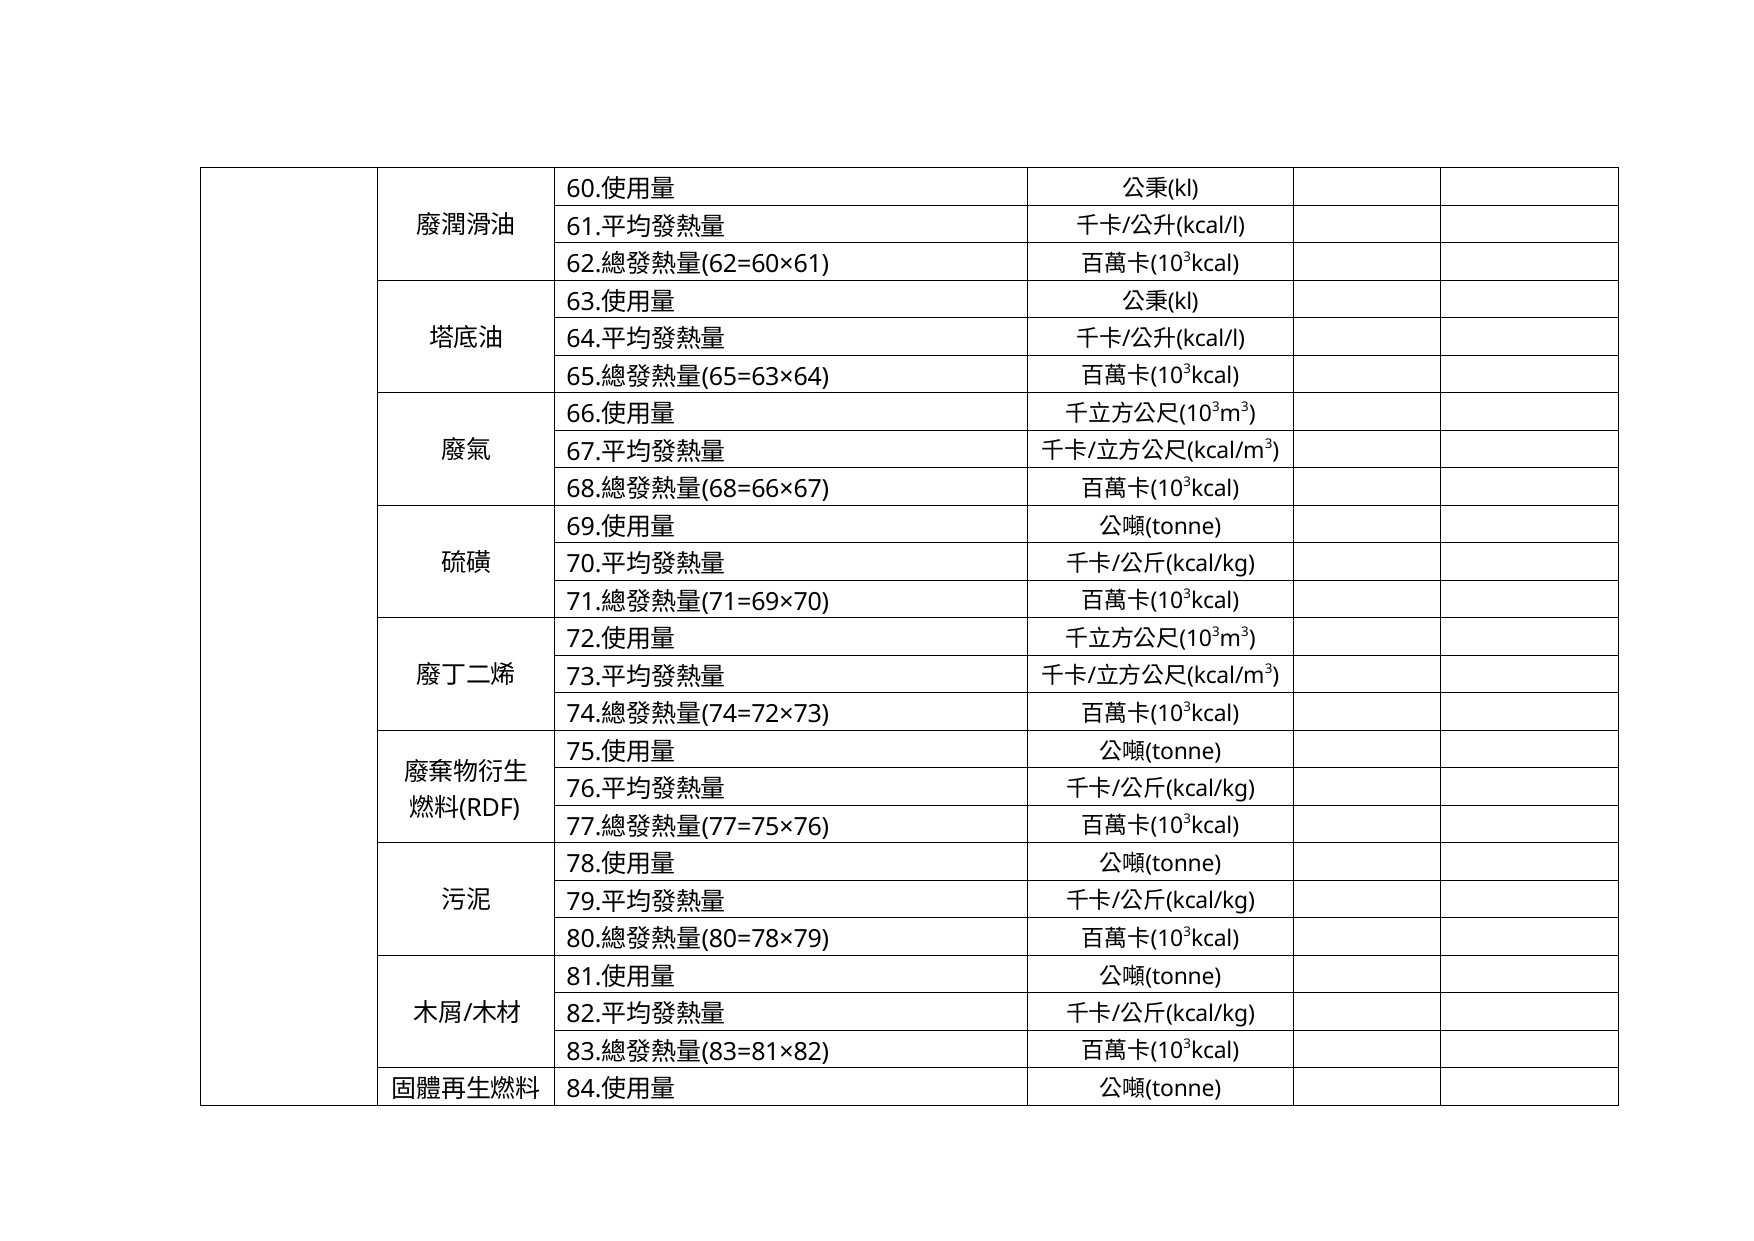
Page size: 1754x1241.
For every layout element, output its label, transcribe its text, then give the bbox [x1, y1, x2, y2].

table_cell 百萬卡(103kcal) [1028, 356, 1293, 392]
table_cell [1294, 1031, 1440, 1067]
table_cell 千卡/公斤(kcal/kg) [1028, 543, 1293, 580]
table_cell 廢丁二烯 [378, 618, 554, 730]
table_cell [1441, 243, 1618, 280]
table_cell 69.使用量 [555, 506, 1027, 542]
table_cell 72.使用量 [555, 618, 1027, 655]
table_cell 硫磺 [378, 506, 554, 617]
table_cell [1294, 318, 1440, 355]
table_cell [1294, 693, 1440, 730]
table_header [201, 168, 377, 1105]
table_cell 百萬卡(103kcal) [1028, 918, 1293, 955]
table_cell [1294, 881, 1440, 917]
table_cell [1441, 956, 1618, 992]
table_cell 百萬卡(103kcal) [1028, 581, 1293, 617]
table_cell 百萬卡(103kcal) [1028, 693, 1293, 730]
table_cell [1294, 281, 1440, 317]
table_cell 84.使用量 [555, 1068, 1027, 1105]
table_cell [1294, 618, 1440, 655]
table_header 60.使用量 [555, 168, 1027, 205]
table_cell 公噸(tonne) [1028, 1068, 1293, 1105]
table_cell [1441, 206, 1618, 242]
table_cell 公噸(tonne) [1028, 843, 1293, 880]
table_cell 67.平均發熱量 [555, 431, 1027, 467]
table_cell [1294, 656, 1440, 692]
table_cell 千卡/公斤(kcal/kg) [1028, 768, 1293, 805]
table_cell 百萬卡(103kcal) [1028, 243, 1293, 280]
table_cell [1294, 543, 1440, 580]
table_cell 68.總發熱量(68=66×67) [555, 468, 1027, 505]
table_cell 77.總發熱量(77=75×76) [555, 806, 1027, 842]
table_cell 污泥 [378, 843, 554, 955]
table_cell 百萬卡(103kcal) [1028, 806, 1293, 842]
table_cell [1441, 806, 1618, 842]
table_cell 廢棄物衍生燃料(RDF) [378, 731, 554, 842]
table_cell 千立方公尺(103m3) [1028, 618, 1293, 655]
table_cell 79.平均發熱量 [555, 881, 1027, 917]
table_header [1294, 168, 1440, 205]
table_cell [1441, 881, 1618, 917]
table_cell 公噸(tonne) [1028, 731, 1293, 767]
table_cell [1441, 468, 1618, 505]
table_cell 64.平均發熱量 [555, 318, 1027, 355]
table_cell [1294, 468, 1440, 505]
table_cell [1294, 993, 1440, 1030]
table_cell 63.使用量 [555, 281, 1027, 317]
table_cell [1294, 393, 1440, 430]
table_cell [1294, 956, 1440, 992]
table_cell [1441, 1031, 1618, 1067]
table_cell 百萬卡(103kcal) [1028, 468, 1293, 505]
table_cell 81.使用量 [555, 956, 1027, 992]
table_cell 80.總發熱量(80=78×79) [555, 918, 1027, 955]
table_cell 78.使用量 [555, 843, 1027, 880]
table_cell 百萬卡(103kcal) [1028, 1031, 1293, 1067]
table_cell 公噸(tonne) [1028, 956, 1293, 992]
table_cell 千卡/公升(kcal/l) [1028, 206, 1293, 242]
table_cell [1294, 431, 1440, 467]
table_cell [1294, 1068, 1440, 1105]
table_cell [1294, 843, 1440, 880]
table_cell 千卡/公斤(kcal/kg) [1028, 993, 1293, 1030]
table_cell 千卡/公升(kcal/l) [1028, 318, 1293, 355]
table_cell 公噸(tonne) [1028, 506, 1293, 542]
table_cell 千立方公尺(103m3) [1028, 393, 1293, 430]
table_cell 木屑/木材 [378, 956, 554, 1067]
table_cell 65.總發熱量(65=63×64) [555, 356, 1027, 392]
table_cell [1441, 506, 1618, 542]
table_cell [1441, 656, 1618, 692]
table_cell [1294, 206, 1440, 242]
table_cell [1294, 731, 1440, 767]
table_cell 71.總發熱量(71=69×70) [555, 581, 1027, 617]
table_header 公秉(kl) [1028, 168, 1293, 205]
table_cell [1441, 768, 1618, 805]
table_cell [1294, 768, 1440, 805]
table_cell [1441, 318, 1618, 355]
table_cell [1441, 543, 1618, 580]
table_cell 76.平均發熱量 [555, 768, 1027, 805]
table_cell 62.總發熱量(62=60×61) [555, 243, 1027, 280]
table_cell [1294, 581, 1440, 617]
table_cell [1441, 993, 1618, 1030]
table_cell 塔底油 [378, 281, 554, 392]
table_cell [1294, 806, 1440, 842]
table_cell [1441, 431, 1618, 467]
table_cell [1294, 356, 1440, 392]
table_cell 廢氣 [378, 393, 554, 505]
table_cell [1441, 918, 1618, 955]
table_cell [1441, 731, 1618, 767]
table_cell [1441, 1068, 1618, 1105]
table_cell 千卡/公斤(kcal/kg) [1028, 881, 1293, 917]
table_cell [1441, 393, 1618, 430]
table_cell 75.使用量 [555, 731, 1027, 767]
table_header 廢潤滑油 [378, 168, 554, 280]
table_cell 61.平均發熱量 [555, 206, 1027, 242]
table_cell 73.平均發熱量 [555, 656, 1027, 692]
table_cell 83.總發熱量(83=81×82) [555, 1031, 1027, 1067]
table_cell 70.平均發熱量 [555, 543, 1027, 580]
table_cell 82.平均發熱量 [555, 993, 1027, 1030]
table_cell 固體再生燃料 [378, 1068, 554, 1105]
table_cell 千卡/立方公尺(kcal/m3) [1028, 431, 1293, 467]
table_cell [1294, 918, 1440, 955]
table_cell [1441, 843, 1618, 880]
table_cell [1441, 356, 1618, 392]
table_cell 74.總發熱量(74=72×73) [555, 693, 1027, 730]
table_cell 公秉(kl) [1028, 281, 1293, 317]
table_header [1441, 168, 1618, 205]
table_cell [1441, 693, 1618, 730]
table_cell 66.使用量 [555, 393, 1027, 430]
table_cell [1294, 243, 1440, 280]
table_cell 千卡/立方公尺(kcal/m3) [1028, 656, 1293, 692]
table_cell [1441, 281, 1618, 317]
table_cell [1294, 506, 1440, 542]
table_cell [1441, 581, 1618, 617]
table_cell [1441, 618, 1618, 655]
